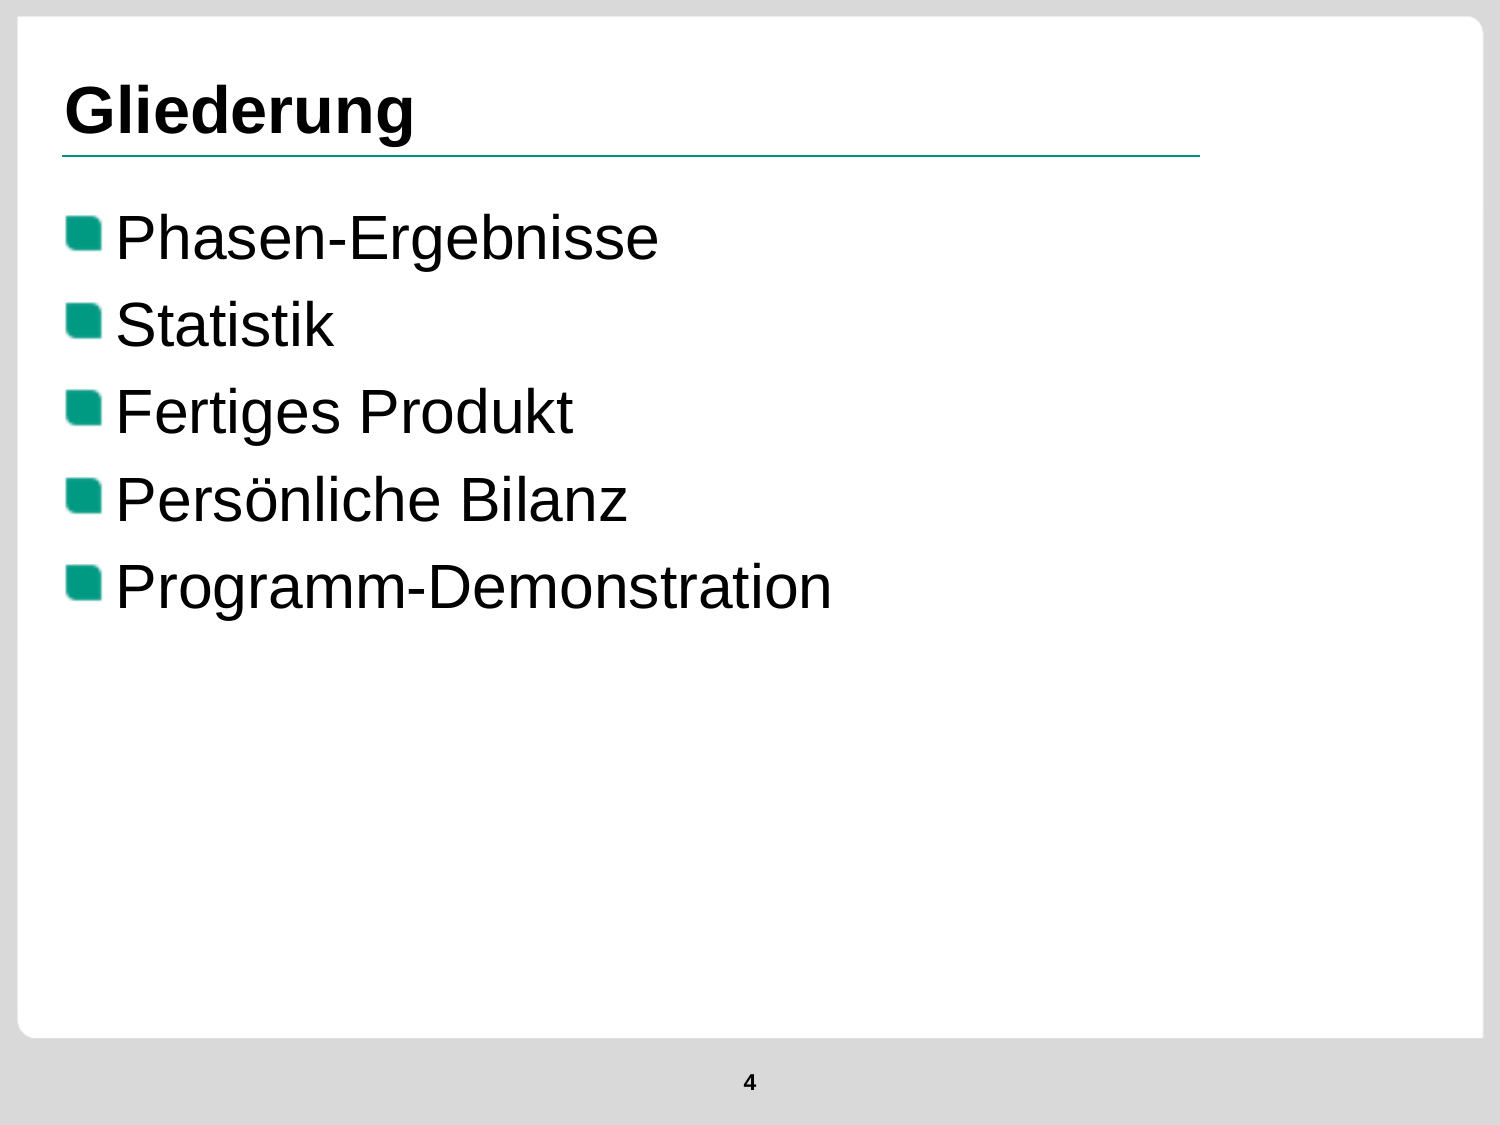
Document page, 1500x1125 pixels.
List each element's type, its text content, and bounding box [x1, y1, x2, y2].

picture [0, 0, 1500, 1125]
title Gliederung [64, 54, 1114, 147]
list Phasen-Ergebnisse Statistik Fertiges Produkt Persönliche Bilanz Programm-Demonstration [64, 196, 1471, 1000]
